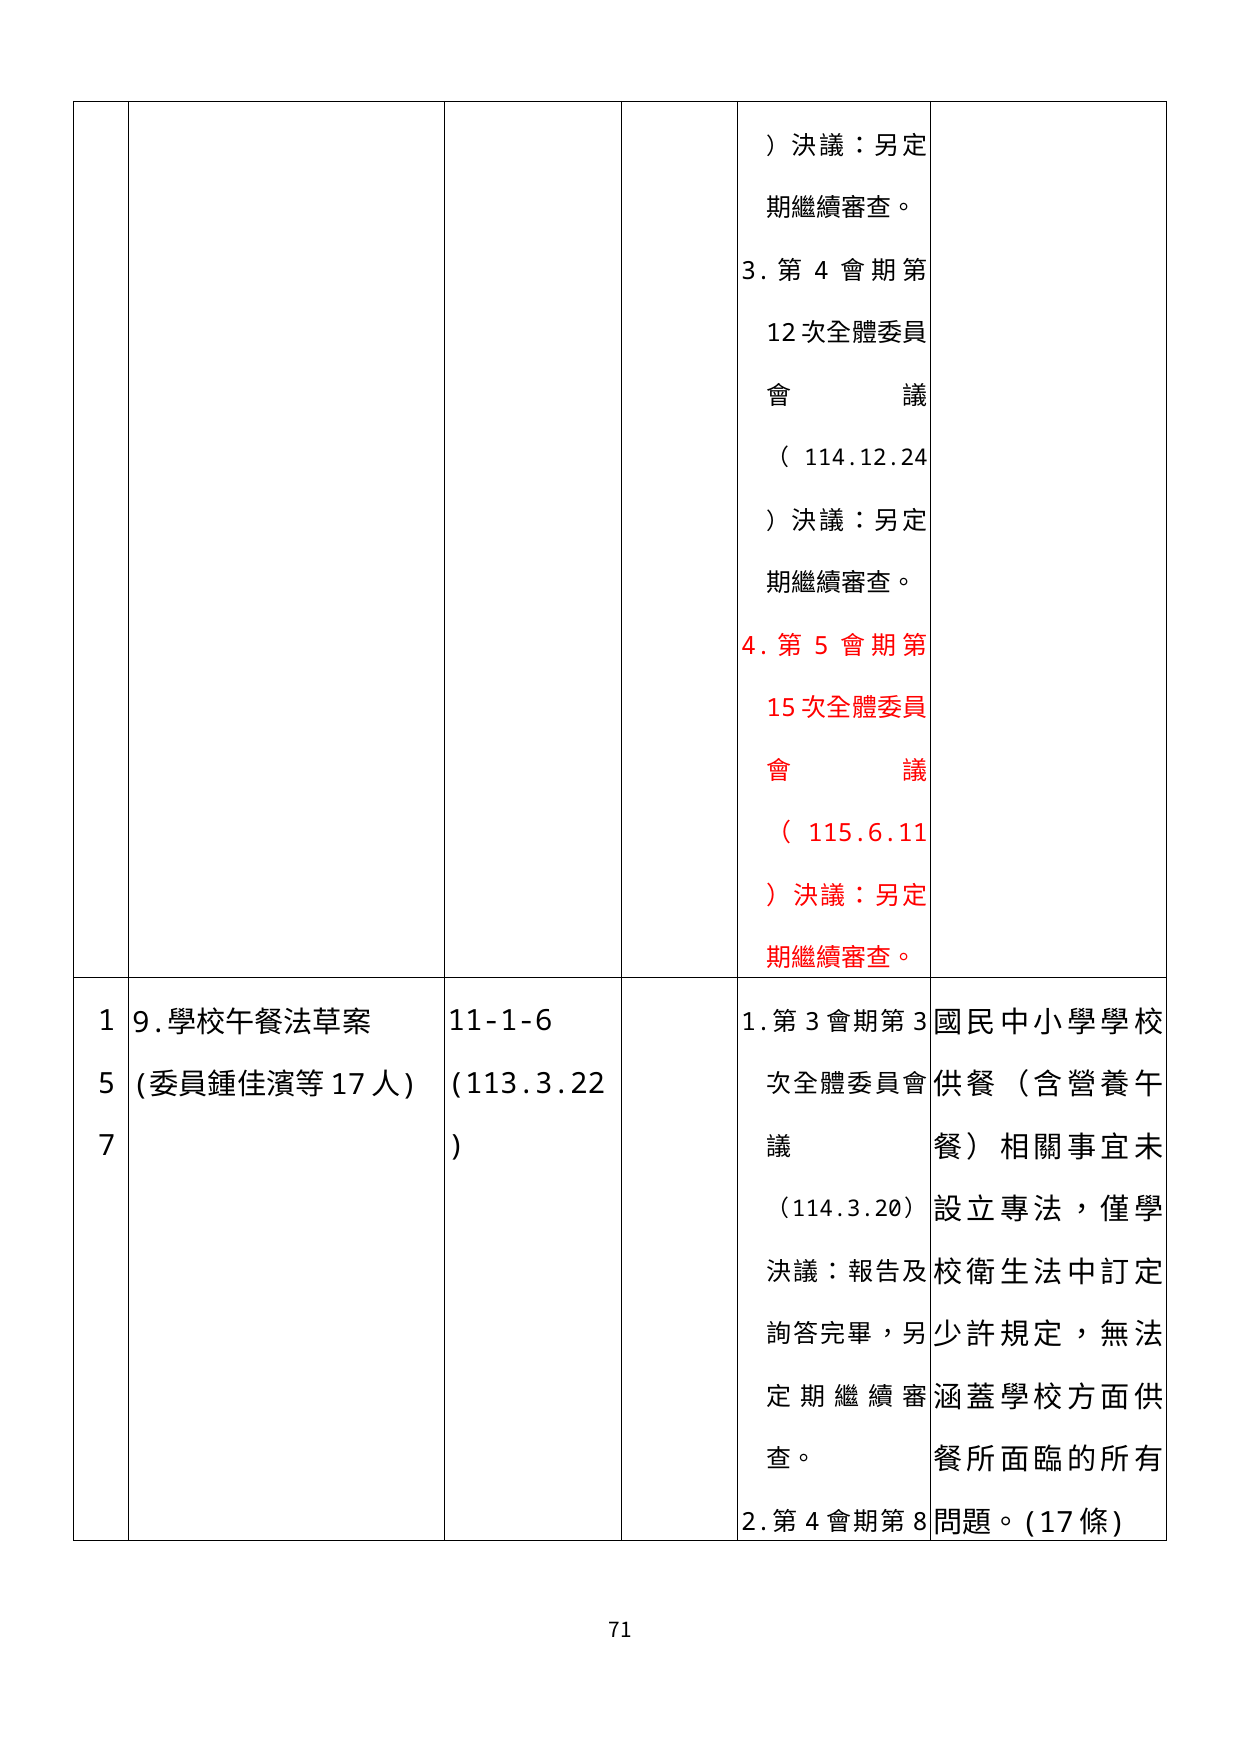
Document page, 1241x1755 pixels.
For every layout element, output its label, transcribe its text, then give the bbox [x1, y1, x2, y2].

table_cell [931, 102, 1166, 977]
table_cell 1.第3會期第3次全體委員會議（114.3.20）決議：報告及詢答完畢，另定期繼續審查。 2.第4會期第8 [738, 978, 930, 1540]
table_cell [622, 102, 737, 977]
table_cell [445, 102, 621, 977]
table_cell [74, 102, 128, 977]
table_cell 11-1-6 (113.3.22) [445, 978, 621, 1540]
table_cell ）決議：另定期繼續審查。 3.第4會期第12次全體委員會議（114.12.24）決議：另定期繼續審查。 4.第5會期第15次全體委員會議（115.6.11）決議：另定期繼續審查。 [738, 102, 930, 977]
table_cell 國民中小學學校供餐（含營養午餐）相關事宜未設立專法，僅學校衛生法中訂定少許規定，無法涵蓋學校方面供餐所面臨的所有問題。(17條) [931, 978, 1166, 1540]
table_cell [622, 978, 737, 1540]
table_cell [129, 102, 444, 977]
table_cell [74, 978, 128, 1540]
table_cell 9.學校午餐法草案 (委員鍾佳濱等17人) [129, 978, 444, 1540]
